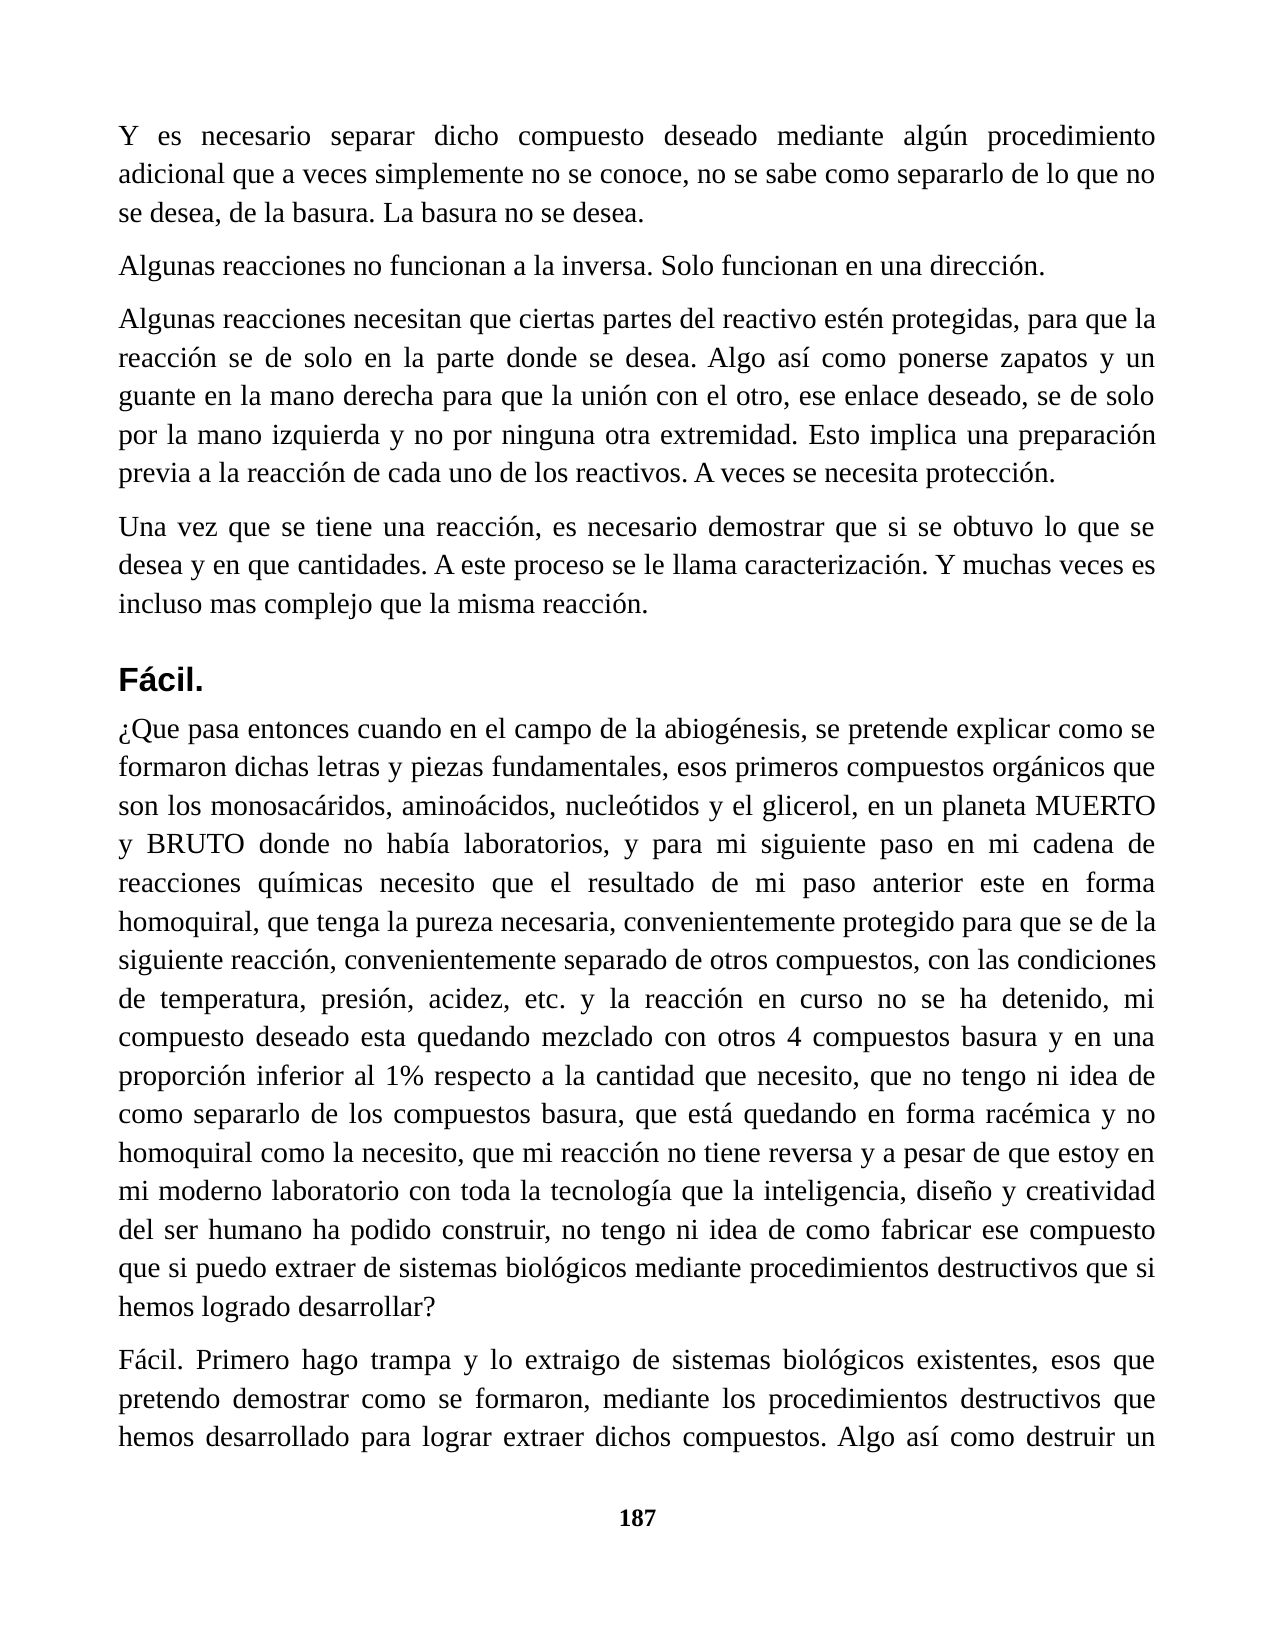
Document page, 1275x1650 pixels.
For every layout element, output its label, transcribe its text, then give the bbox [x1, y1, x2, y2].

text ¿Que pasa entonces cuando en el campo de la abiogénesis, se pretende explicar como se formaron dichas letras y piezas fundamentales, esos primeros compuestos orgánicos que son los monosacáridos, aminoácidos, nucleótidos y el glicerol, en un planeta MUERTO y BRUTO donde no había laboratorios, y para mi siguiente paso en mi cadena de reacciones químicas necesito que el resultado de mi paso anterior este en forma homoquiral, que tenga la pureza necesaria, convenientemente protegido para que se de la siguiente reacción, convenientemente separado de otros compuestos, con las condiciones de temperatura, presión, acidez, etc. y la reacción en curso no se ha detenido, mi compuesto deseado esta quedando mezclado con otros 4 compuestos basura y en una proporción inferior al 1% respecto a la cantidad que necesito, que no tengo ni idea de como separarlo de los compuestos basura, que está quedando en forma racémica y no homoquiral como la necesito, que mi reacción no tiene reversa y a pesar de que estoy en mi moderno laboratorio con toda la tecnología que la inteligencia, diseño y creatividad del ser humano ha podido construir, no tengo ni idea de como fabricar ese compuesto que si puedo extraer de sistemas biológicos mediante procedimientos destructivos que si hemos logrado desarrollar? [118, 711, 1157, 1323]
text Y es necesario separar dicho compuesto deseado mediante algún procedimiento adicional que a veces simplemente no se conoce, no se sabe como separarlo de lo que no se desea, de la basura. La basura no se desea. [118, 118, 1157, 229]
text Algunas reacciones no funcionan a la inversa. Solo funcionan en una dirección. [118, 248, 1157, 282]
subtitle Fácil. [118, 660, 1157, 698]
text Algunas reacciones necesitan que ciertas partes del reactivo estén protegidas, para que la reacción se de solo en la parte donde se desea. Algo así como ponerse zapatos y un guante en la mano derecha para que la unión con el otro, ese enlace deseado, se de solo por la mano izquierda y no por ninguna otra extremidad. Esto implica una preparación previa a la reacción de cada uno de los reactivos. A veces se necesita protección. [118, 301, 1157, 489]
text Fácil. Primero hago trampa y lo extraigo de sistemas biológicos existentes, esos que pretendo demostrar como se formaron, mediante los procedimientos destructivos que hemos desarrollado para lograr extraer dichos compuestos. Algo así como destruir un [118, 1342, 1157, 1453]
text Una vez que se tiene una reacción, es necesario demostrar que si se obtuvo lo que se desea y en que cantidades. A este proceso se le llama caracterización. Y muchas veces es incluso mas complejo que la misma reacción. [118, 509, 1157, 619]
